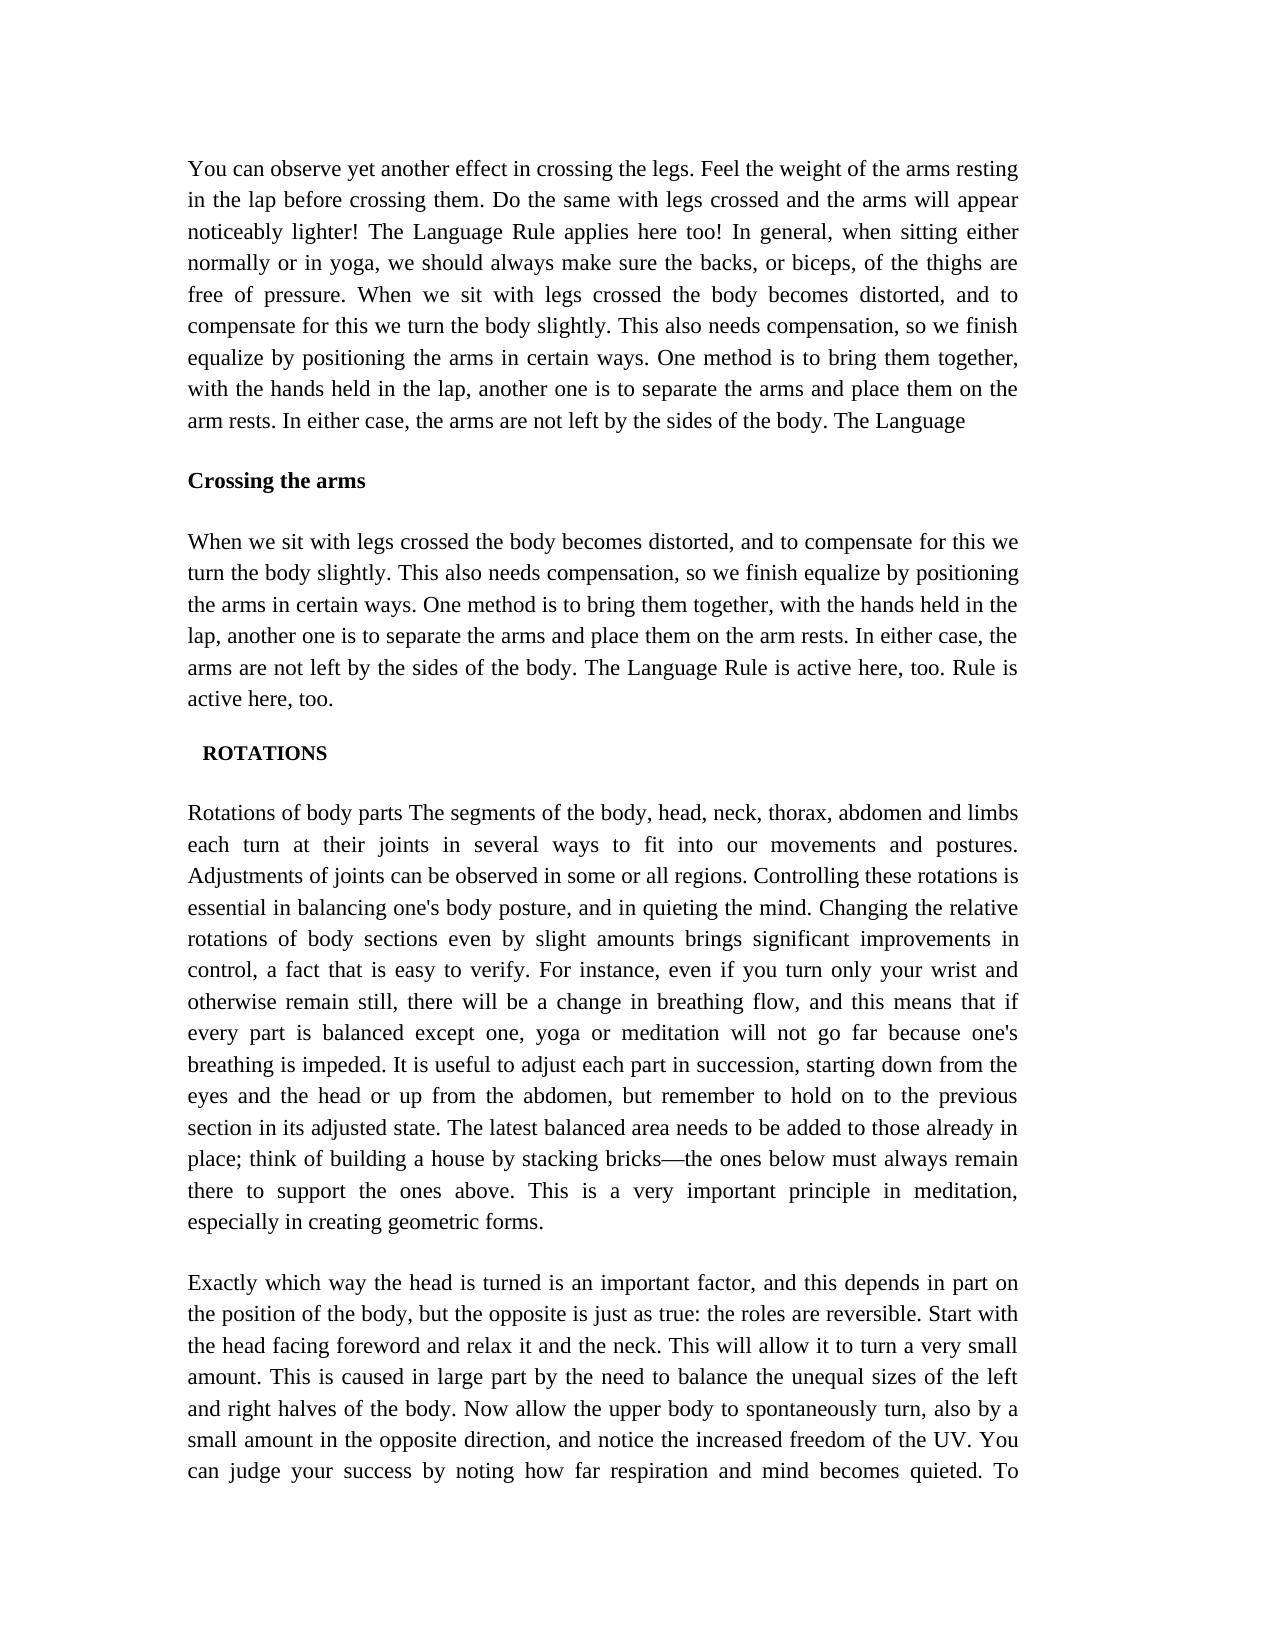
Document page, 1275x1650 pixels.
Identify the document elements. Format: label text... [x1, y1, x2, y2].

text Crossing the arms [187, 462, 1020, 494]
text Rotations of body parts The segments of the body, head, neck, thorax, abdomen and limbs each turn at their joints in several ways to fit into our movements and postures. Adjustments of joints can be observed in some or all regions. Controlling these rotations is essential in balancing one's body posture, and in quieting the mind. Changing the relative rotations of body sections even by slight amounts brings significant improvements in control, a fact that is easy to verify. For instance, even if you turn only your wrist and otherwise remain still, there will be a change in breathing flow, and this means that if every part is balanced except one, yoga or meditation will not go far because one's breathing is impeded. It is useful to adjust each part in succession, starting down from the eyes and the head or up from the abdomen, but remember to hold on to the previous section in its adjusted state. The latest balanced area needs to be added to those already in place; think of building a house by stacking bricks—the ones below must always remain there to support the ones above. This is a very important principle in meditation, especially in creating geometric forms. [187, 794, 1020, 1234]
text You can observe yet another effect in crossing the legs. Feel the weight of the arms resting in the lap before crossing them. Do the same with legs crossed and the arms will appear noticeably lighter! The Language Rule applies here too! In general, when sitting either normally or in yoga, we should always make sure the backs, or biceps, of the thighs are free of pressure. When we sit with legs crossed the body becomes distorted, and to compensate for this we turn the body slightly. This also needs compensation, so we finish equalize by positioning the arms in certain ways. One method is to bring them together, with the hands held in the lap, another one is to separate the arms and place them on the arm rests. In either case, the arms are not left by the sides of the body. The Language [187, 150, 1020, 433]
text When we sit with legs crossed the body becomes distorted, and to compensate for this we turn the body slightly. This also needs compensation, so we finish equalize by positioning the arms in certain ways. One method is to bring them together, with the hands held in the lap, another one is to separate the arms and place them on the arm rests. In either case, the arms are not left by the sides of the body. The Language Rule is active here, too. Rule is active here, too. [187, 523, 1020, 712]
text Exactly which way the head is turned is an important factor, and this depends in part on the position of the body, but the opposite is just as true: the roles are reversible. Start with the head facing foreword and relax it and the neck. This will allow it to turn a very small amount. This is caused in large part by the need to balance the unequal sizes of the left and right halves of the body. Now allow the upper body to spontaneously turn, also by a small amount in the opposite direction, and notice the increased freedom of the UV. You can judge your success by noting how far respiration and mind becomes quieted. To [187, 1264, 1020, 1484]
text ROTATIONS [187, 741, 1041, 765]
